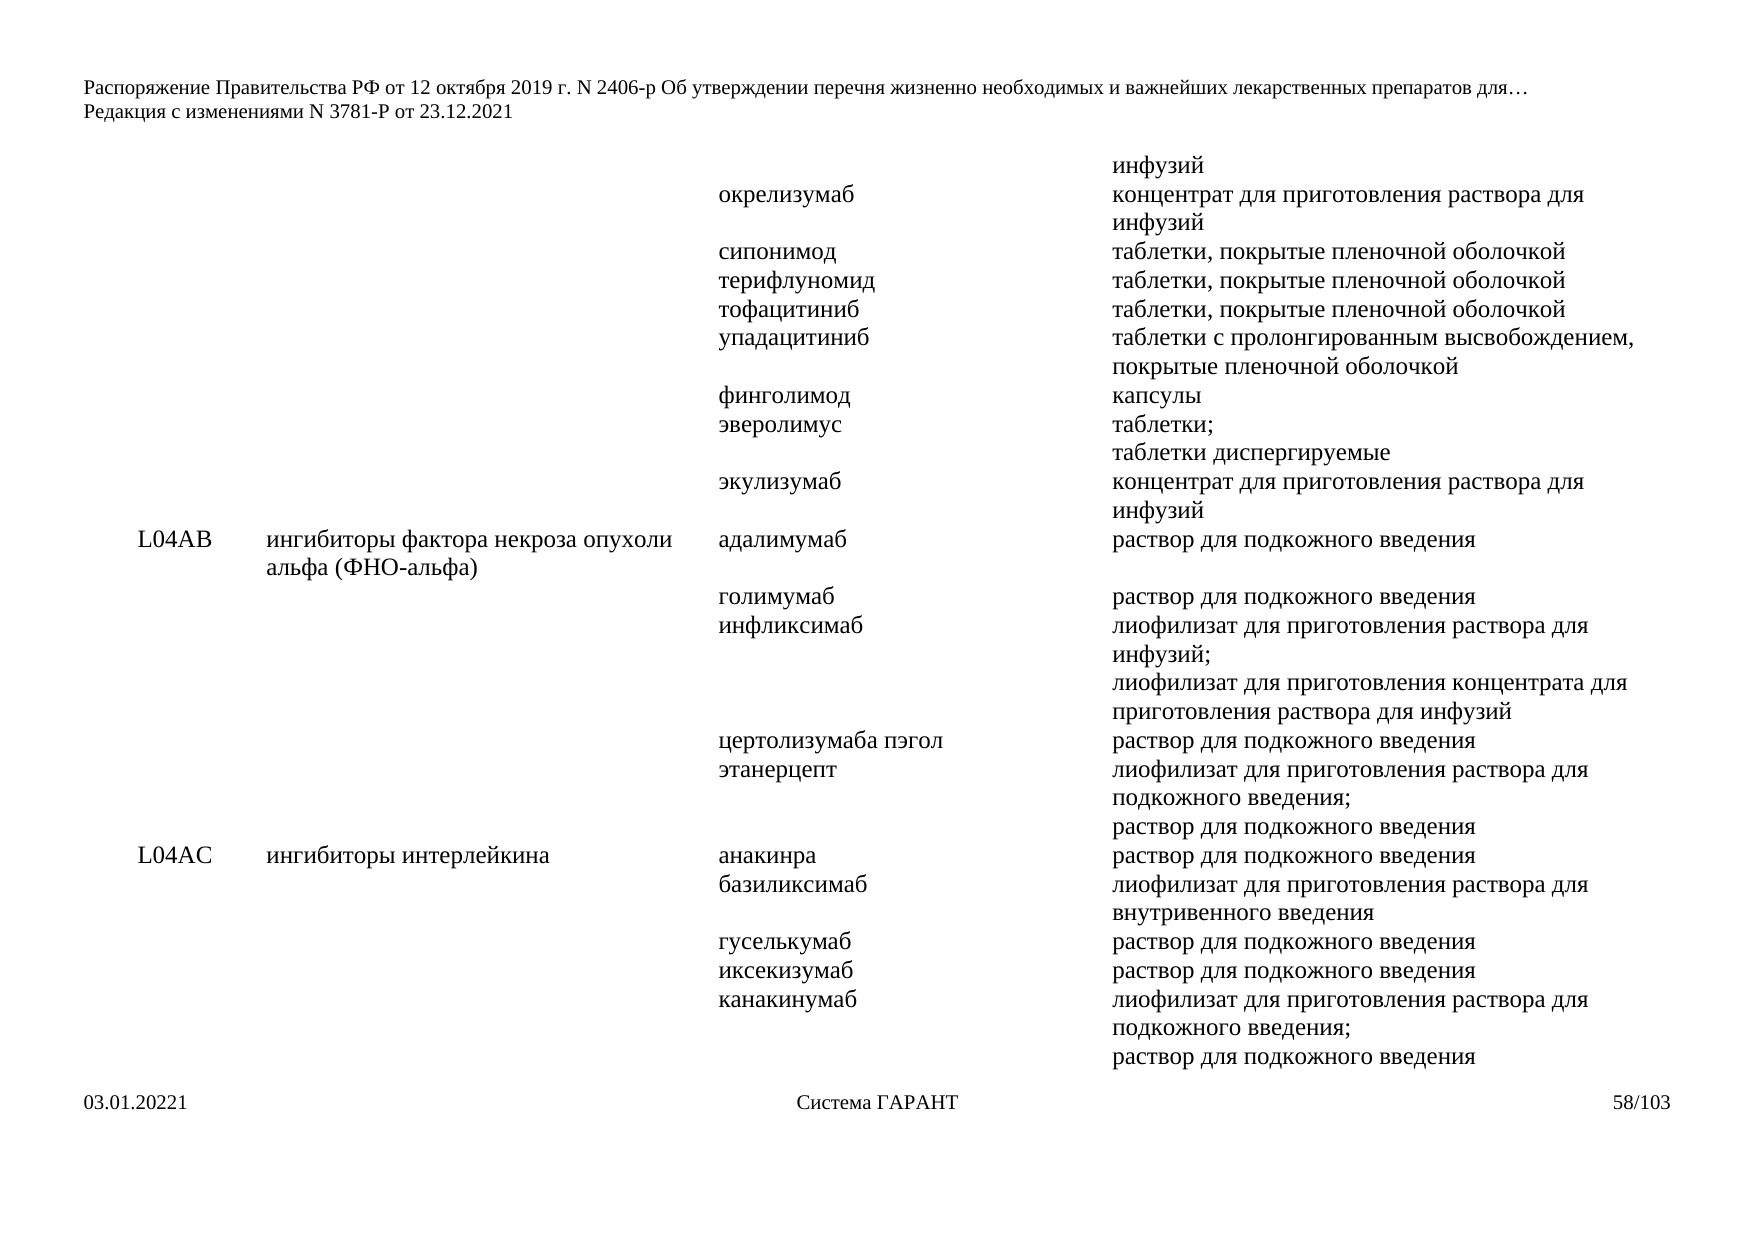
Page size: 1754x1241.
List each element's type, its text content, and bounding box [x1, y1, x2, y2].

table_cell лиофилизат для приготовления раствора для внутривенного введения [1101, 869, 1669, 926]
table_cell [95, 294, 255, 322]
table_cell канакинумаб [707, 984, 1101, 1070]
table_cell сипонимод [707, 236, 1101, 265]
table_cell [95, 179, 255, 236]
table_cell капсулы [1101, 380, 1669, 409]
table_cell [255, 380, 707, 409]
table_cell таблетки; таблетки диспергируемые [1101, 409, 1669, 466]
table_cell лиофилизат для приготовления раствора для инфузий; лиофилизат для приготовления концентрата для приготовления раствора для инфузий [1101, 610, 1669, 725]
table_cell [255, 236, 707, 265]
table_cell [95, 323, 255, 380]
table_cell [95, 984, 255, 1070]
table_cell таблетки, покрытые пленочной оболочкой [1101, 236, 1669, 265]
table_cell [95, 466, 255, 524]
table_cell [255, 955, 707, 984]
table_cell тофацитиниб [707, 294, 1101, 322]
table_cell таблетки, покрытые пленочной оболочкой [1101, 294, 1669, 322]
table_cell таблетки, покрытые пленочной оболочкой [1101, 265, 1669, 294]
table_cell [255, 725, 707, 754]
table_cell терифлуномид [707, 265, 1101, 294]
table_cell [255, 984, 707, 1070]
table_cell раствор для подкожного введения [1101, 840, 1669, 869]
table_cell концентрат для приготовления раствора для инфузий [1101, 466, 1669, 524]
table_cell [95, 725, 255, 754]
table_cell [707, 150, 1101, 179]
table_cell экулизумаб [707, 466, 1101, 524]
table_cell раствор для подкожного введения [1101, 581, 1669, 610]
table_cell [95, 581, 255, 610]
table_cell окрелизумаб [707, 179, 1101, 236]
table_cell адалимумаб [707, 524, 1101, 581]
table_cell [95, 236, 255, 265]
table_cell [255, 610, 707, 725]
table_cell анакинра [707, 840, 1101, 869]
table_cell [95, 610, 255, 725]
table_cell базиликсимаб [707, 869, 1101, 926]
table_cell [255, 150, 707, 179]
table_cell эверолимус [707, 409, 1101, 466]
table_cell [95, 380, 255, 409]
table_cell [255, 294, 707, 322]
table_cell [255, 179, 707, 236]
table_cell раствор для подкожного введения [1101, 926, 1669, 955]
table_cell ингибиторы фактора некроза опухоли альфа (ФНО-альфа) [255, 524, 707, 581]
table_cell [95, 926, 255, 955]
table_cell [255, 409, 707, 466]
table_cell [95, 869, 255, 926]
table_cell L04AC [95, 840, 255, 869]
table_cell [95, 265, 255, 294]
table_cell [95, 150, 255, 179]
table_cell лиофилизат для приготовления раствора для подкожного введения; раствор для подкожного введения [1101, 984, 1669, 1070]
table_cell [255, 754, 707, 840]
table_cell инфликсимаб [707, 610, 1101, 725]
table_cell лиофилизат для приготовления раствора для подкожного введения; раствор для подкожного введения [1101, 754, 1669, 840]
table_cell L04AB [95, 524, 255, 581]
table_cell таблетки с пролонгированным высвобождением, покрытые пленочной оболочкой [1101, 323, 1669, 380]
table_cell [255, 869, 707, 926]
table_cell концентрат для приготовления раствора для инфузий [1101, 179, 1669, 236]
table_cell цертолизумаба пэгол [707, 725, 1101, 754]
table_cell [95, 955, 255, 984]
table_cell инфузий [1101, 150, 1669, 179]
table_cell [255, 323, 707, 380]
table_cell [255, 926, 707, 955]
table_cell этанерцепт [707, 754, 1101, 840]
table_cell [255, 265, 707, 294]
table_cell ингибиторы интерлейкина [255, 840, 707, 869]
table_cell [255, 581, 707, 610]
table_cell [95, 754, 255, 840]
table_cell раствор для подкожного введения [1101, 955, 1669, 984]
table_cell финголимод [707, 380, 1101, 409]
table_cell иксекизумаб [707, 955, 1101, 984]
table_cell раствор для подкожного введения [1101, 725, 1669, 754]
table_cell [95, 409, 255, 466]
table_cell упадацитиниб [707, 323, 1101, 380]
table_cell гуселькумаб [707, 926, 1101, 955]
table_cell голимумаб [707, 581, 1101, 610]
table_cell [255, 466, 707, 524]
table_cell раствор для подкожного введения [1101, 524, 1669, 581]
